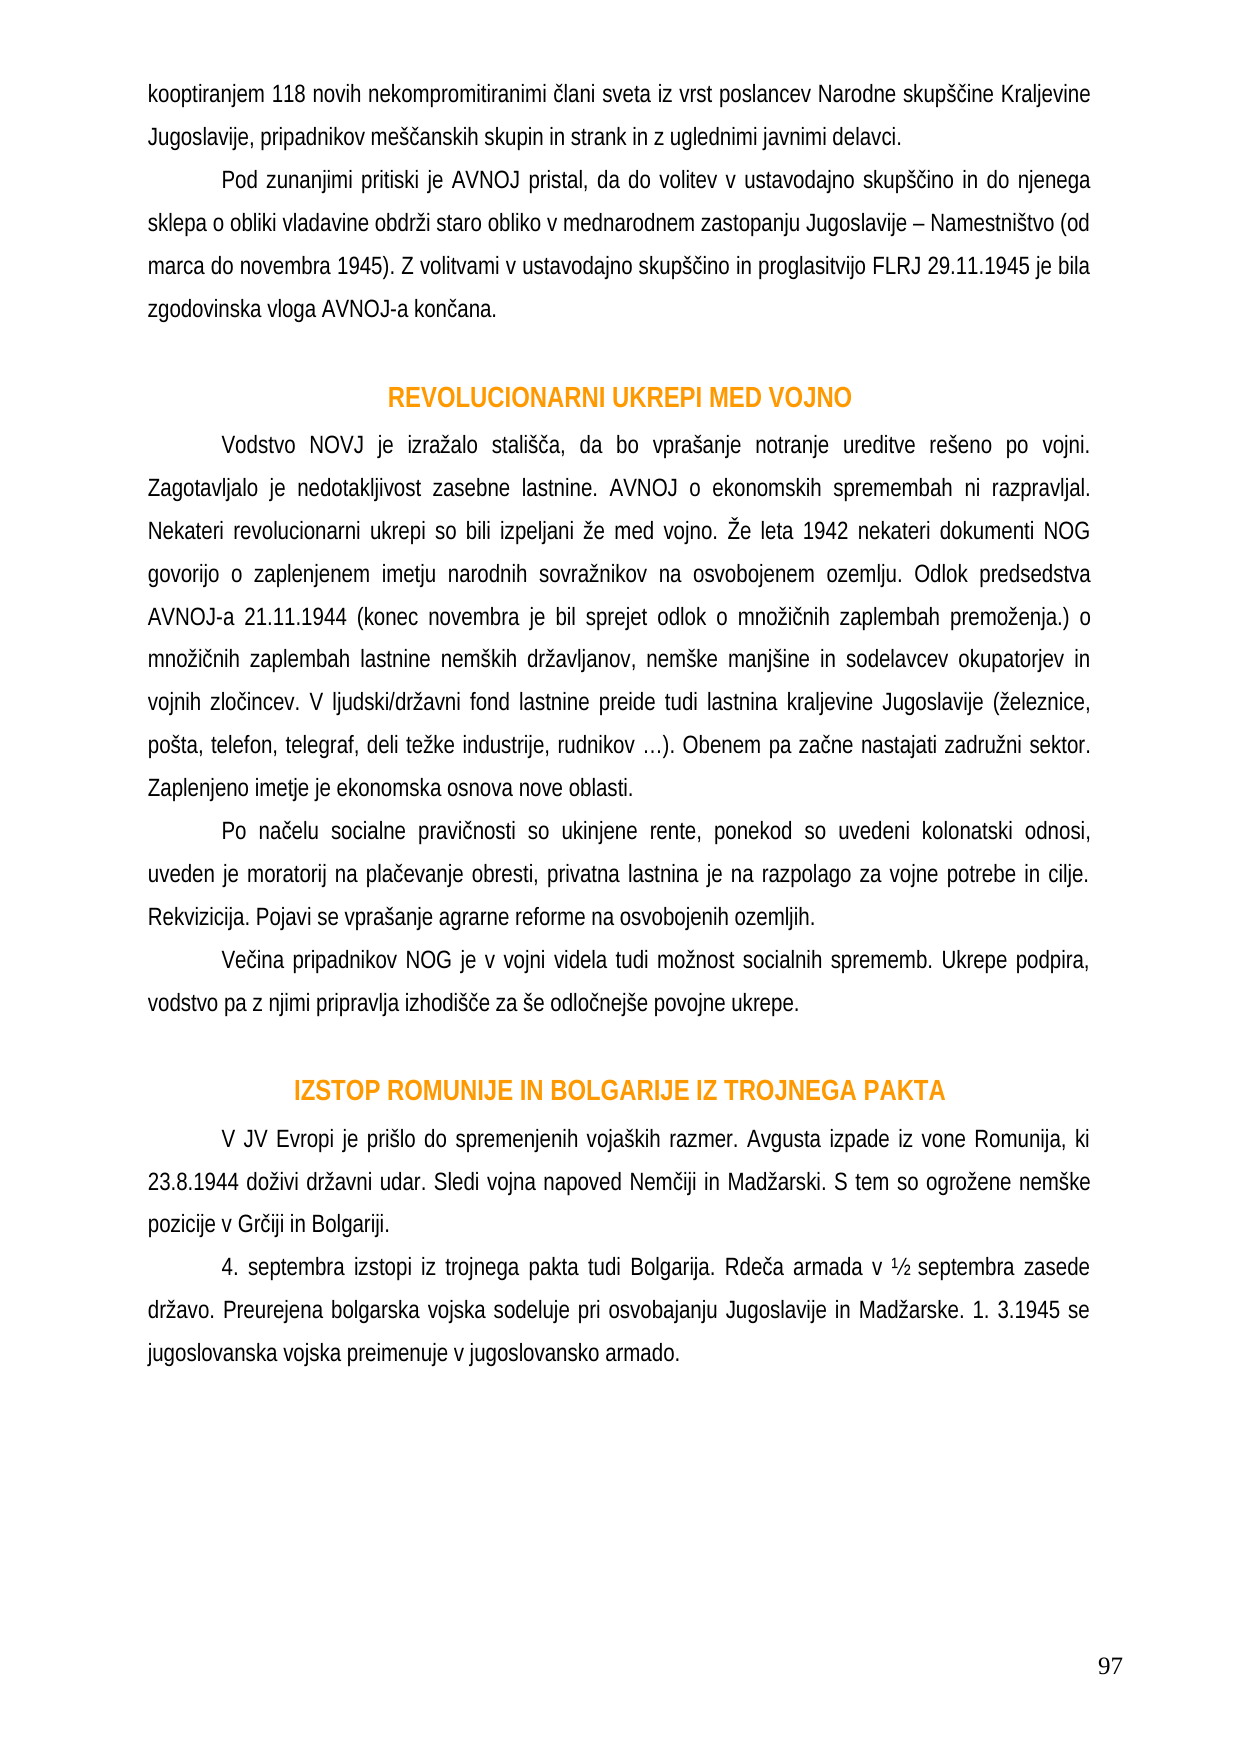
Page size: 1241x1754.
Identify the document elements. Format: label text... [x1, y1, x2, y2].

text 4. septembra izstopi iz trojnega pakta tudi Bolgarija. Rdeča armada v ½ septembra zasede državo. Preurejena bolgarska vojska sodeluje pri osvobajanju Jugoslavije in Madžarske. 1. 3.1945 se jugoslovanska vojska preimenuje v jugoslovansko armado. [148, 1252, 1093, 1367]
text IZSTOP ROMUNIJE IN BOLGARIJE IZ TROJNEGA PAKTA [148, 1073, 1093, 1107]
text Večina pripadnikov NOG je v vojni videla tudi možnost socialnih sprememb. Ukrepe podpira, vodstvo pa z njimi pripravlja izhodišče za še odločnejše povojne ukrepe. [148, 945, 1093, 1016]
text Pod zunanjimi pritiski je AVNOJ pristal, da do volitev v ustavodajno skupščino in do njenega sklepa o obliki vladavine obdrži staro obliko v mednarodnem zastopanju Jugoslavije – Namestništvo (od marca do novembra 1945). Z volitvami v ustavodajno skupščino in proglasitvijo FLRJ 29.11.1945 je bila zgodovinska vloga AVNOJ-a končana. [148, 165, 1093, 322]
text V JV Evropi je prišlo do spremenjenih vojaških razmer. Avgusta izpade iz vone Romunija, ki 23.8.1944 doživi državni udar. Sledi vojna napoved Nemčiji in Madžarski. S tem so ogrožene nemške pozicije v Grčiji in Bolgariji. [148, 1124, 1093, 1238]
text Vodstvo NOVJ je izražalo stališča, da bo vprašanje notranje ureditve rešeno po vojni. Zagotavljalo je nedotakljivost zasebne lastnine. AVNOJ o ekonomskih spremembah ni razpravljal. Nekateri revolucionarni ukrepi so bili izpeljani že med vojno. Že leta 1942 nekateri dokumenti NOG govorijo o zaplenjenem imetju narodnih sovražnikov na osvobojenem ozemlju. Odlok predsedstva AVNOJ-a 21.11.1944 (konec novembra je bil sprejet odlok o množičnih zaplembah premoženja.) o množičnih zaplembah lastnine nemških državljanov, nemške manjšine in sodelavcev okupatorjev in vojnih zločincev. V ljudski/državni fond lastnine preide tudi lastnina kraljevine Jugoslavije (železnice, pošta, telefon, telegraf, deli težke industrije, rudnikov …). Obenem pa začne nastajati zadružni sektor. Zaplenjeno imetje je ekonomska osnova nove oblasti. [148, 430, 1093, 802]
text Po načelu socialne pravičnosti so ukinjene rente, ponekod so uvedeni kolonatski odnosi, uveden je moratorij na plačevanje obresti, privatna lastnina je na razpolago za vojne potrebe in cilje. Rekvizicija. Pojavi se vprašanje agrarne reforme na osvobojenih ozemljih. [148, 816, 1093, 931]
text kooptiranjem 118 novih nekompromitiranimi člani sveta iz vrst poslancev Narodne skupščine Kraljevine Jugoslavije, pripadnikov meščanskih skupin in strank in z uglednimi javnimi delavci. [148, 79, 1093, 151]
text REVOLUCIONARNI UKREPI MED VOJNO [148, 380, 1093, 413]
